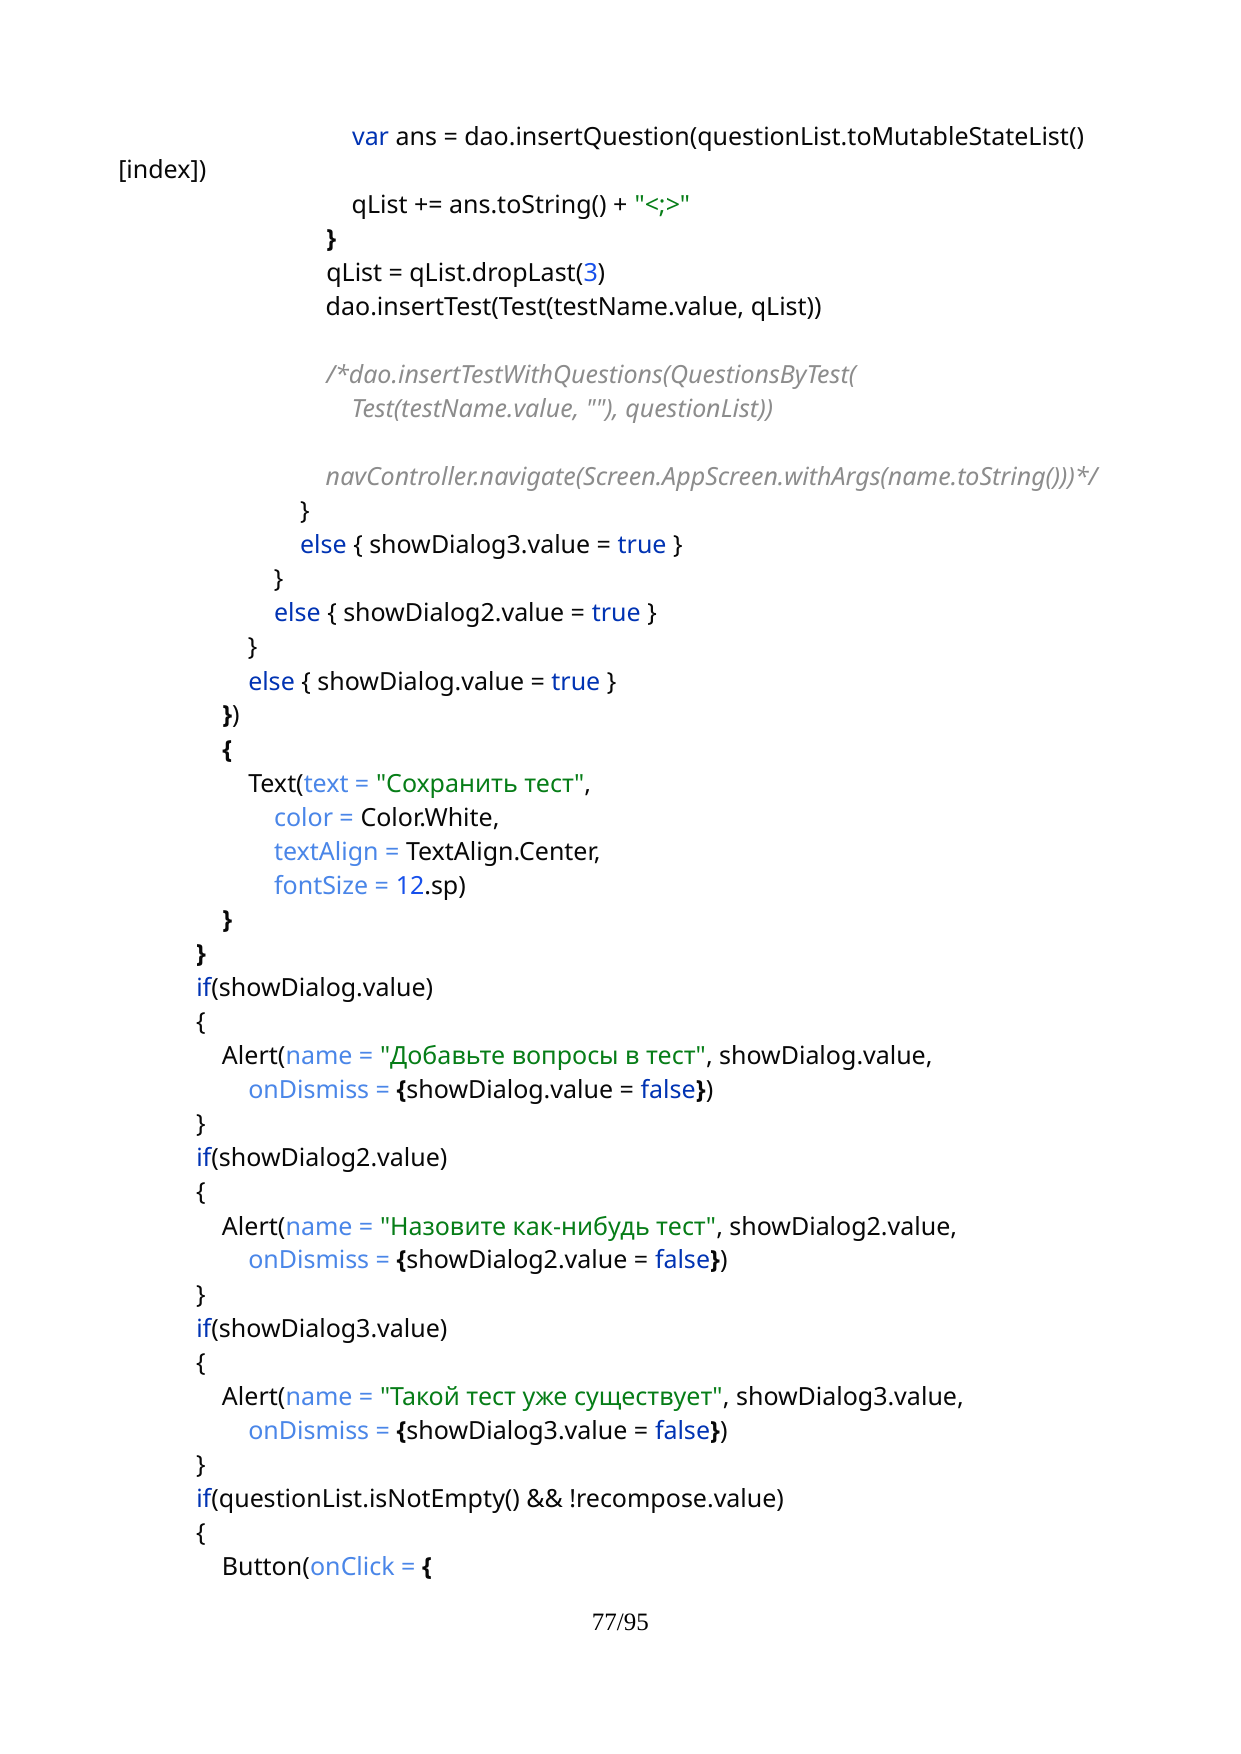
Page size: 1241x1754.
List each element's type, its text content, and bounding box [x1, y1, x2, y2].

text var ans = dao.insertQuestion(questionList.toMutableStateList()[index]) qList += ans.toString() + "<;>" } qList = qList.dropLast(3) dao.insertTest(Test(testName.value, qList)) /*dao.insertTestWithQuestions(QuestionsByTest( Test(testName.value, ""), questionList)) navController.navigate(Screen.AppScreen.withArgs(name.toString()))*/ } else { showDialog3.value = true } } else { showDialog2.value = true } } else { showDialog.value = true } }) { Text(text = "Сохранить тест", color = Color.White, textAlign = TextAlign.Center, fontSize = 12.sp) } } if(showDialog.value) { Alert(name = "Добавьте вопросы в тест", showDialog.value, onDismiss = {showDialog.value = false}) } if(showDialog2.value) { Alert(name = "Назовите как-нибудь тест", showDialog2.value, onDismiss = {showDialog2.value = false}) } if(showDialog3.value) { Alert(name = "Такой тест уже существует", showDialog3.value, onDismiss = {showDialog3.value = false}) } if(questionList.isNotEmpty() && !recompose.value) { Button(onClick = { [118, 118, 1122, 1583]
